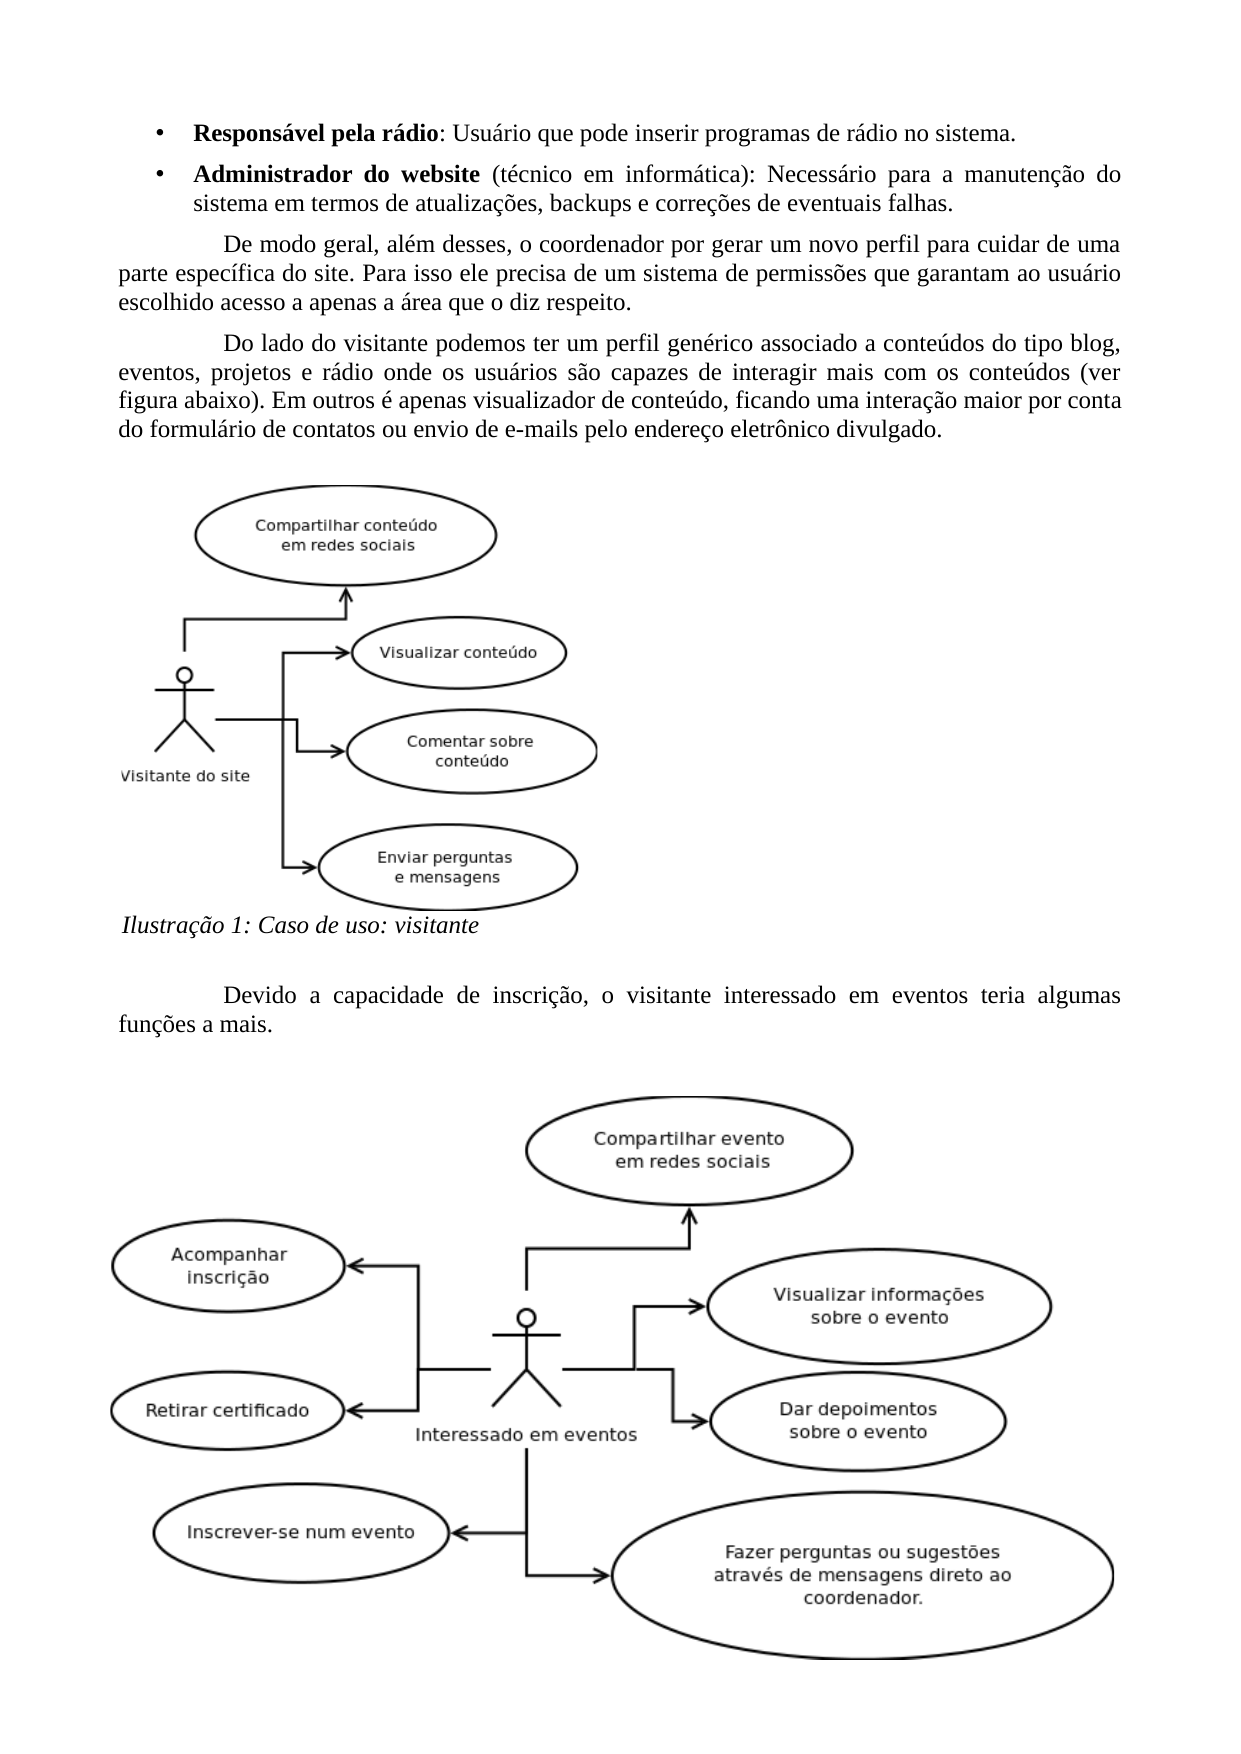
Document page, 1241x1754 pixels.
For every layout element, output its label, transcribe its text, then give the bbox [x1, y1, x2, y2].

picture [121, 485, 598, 911]
text De modo geral, além desses, o coordenador por gerar um novo perfil para cuidar de uma parte específica do site. Para isso ele precisa de um sistema de permissões que garantam ao usuário escolhido acesso a apenas a área que o diz respeito. [118, 229, 1122, 316]
text Do lado do visitante podemos ter um perfil genérico associado a conteúdos do tipo blog, eventos, projetos e rádio onde os usuários são capazes de interagir mais com os conteúdos (ver figura abaixo). Em outros é apenas visualizador de conteúdo, ficando uma interação maior por conta do formulário de contatos ou envio de e-mails pelo endereço eletrônico divulgado. [118, 328, 1122, 443]
list Administrador do website (técnico em informática): Necessário para a manutenção do sistema em termos de atualizações, backups e correções de eventuais falhas. [156, 159, 1122, 217]
picture [110, 1096, 1115, 1660]
text Ilustração 1: Caso de uso: visitante [122, 911, 597, 939]
text Devido a capacidade de inscrição, o visitante interessado em eventos teria algumas funções a mais. [118, 980, 1122, 1038]
list Responsável pela rádio: Usuário que pode inserir programas de rádio no sistema. [156, 118, 1122, 147]
